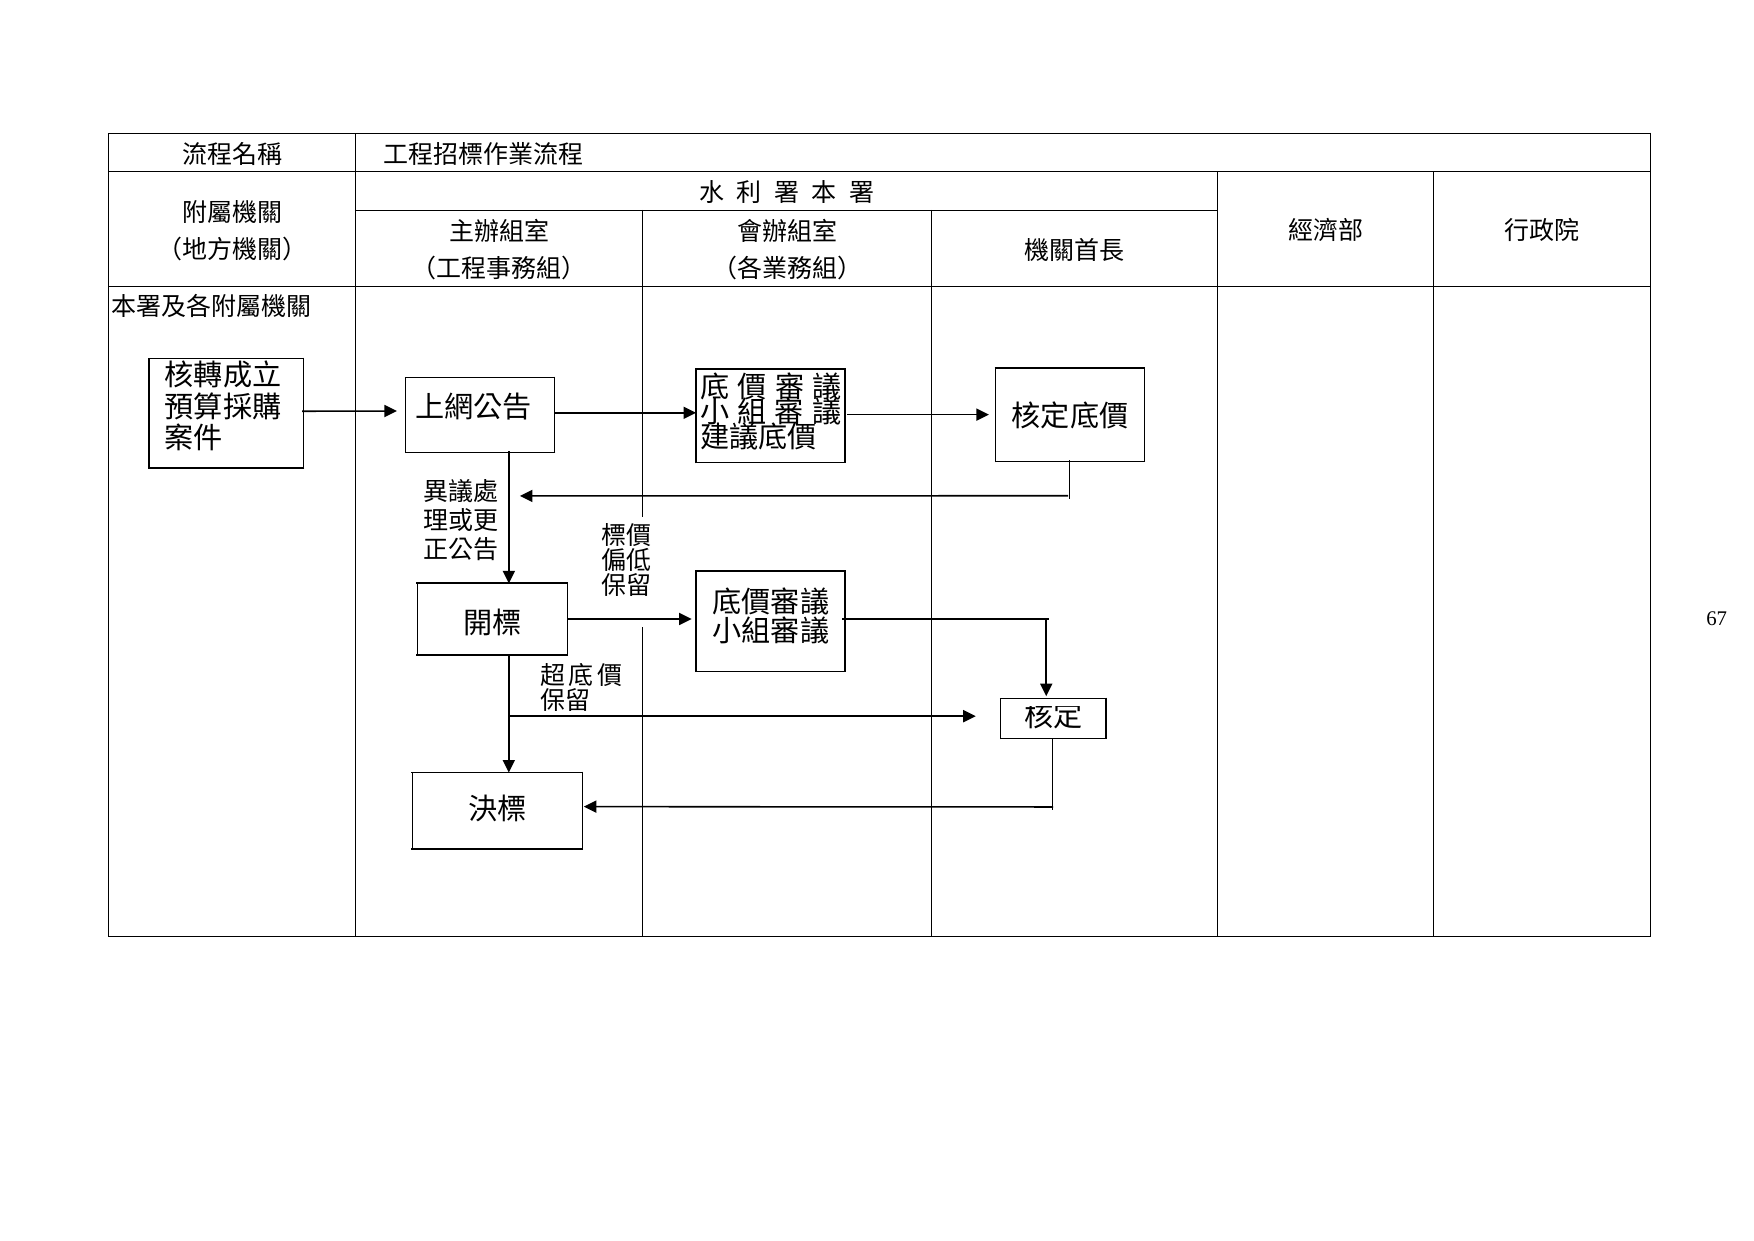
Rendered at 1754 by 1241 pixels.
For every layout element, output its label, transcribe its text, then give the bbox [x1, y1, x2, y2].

table_cell [643, 287, 931, 495]
table_cell [93, 133, 108, 171]
table_cell [418, 584, 567, 654]
table_cell [996, 369, 1144, 461]
table_cell [1434, 287, 1650, 936]
table_cell [1218, 287, 1433, 936]
table_cell [643, 717, 931, 806]
table_cell 流程名稱 [109, 134, 355, 171]
table_cell [356, 287, 642, 936]
table_cell [93, 171, 108, 210]
table_cell 經濟部 [1218, 172, 1433, 286]
table_cell [413, 773, 582, 848]
table_cell 行政院 [1434, 172, 1650, 286]
table_cell [643, 497, 931, 715]
table_cell [1001, 699, 1105, 738]
table_cell 水 利 署 本 署 [356, 172, 1217, 210]
table_cell [932, 287, 1217, 936]
table_cell [510, 717, 642, 806]
table_cell [697, 572, 844, 671]
table_cell 主辦組室 （工程事務組） [356, 211, 642, 286]
table_cell [697, 370, 844, 462]
table_cell [406, 378, 554, 452]
table_cell 機關首長 [932, 211, 1217, 286]
table_cell 附屬機關 （地方機關） [109, 172, 355, 286]
table_cell [510, 620, 680, 715]
table_cell [510, 414, 680, 618]
table_cell 會辦組室 （各業務組） [643, 211, 931, 286]
table_cell [93, 286, 108, 936]
table_cell [643, 808, 931, 936]
table_cell 工程招標作業流程 [356, 134, 1650, 171]
table_cell 本署及各附屬機關 [109, 287, 355, 936]
table_cell [93, 210, 108, 286]
